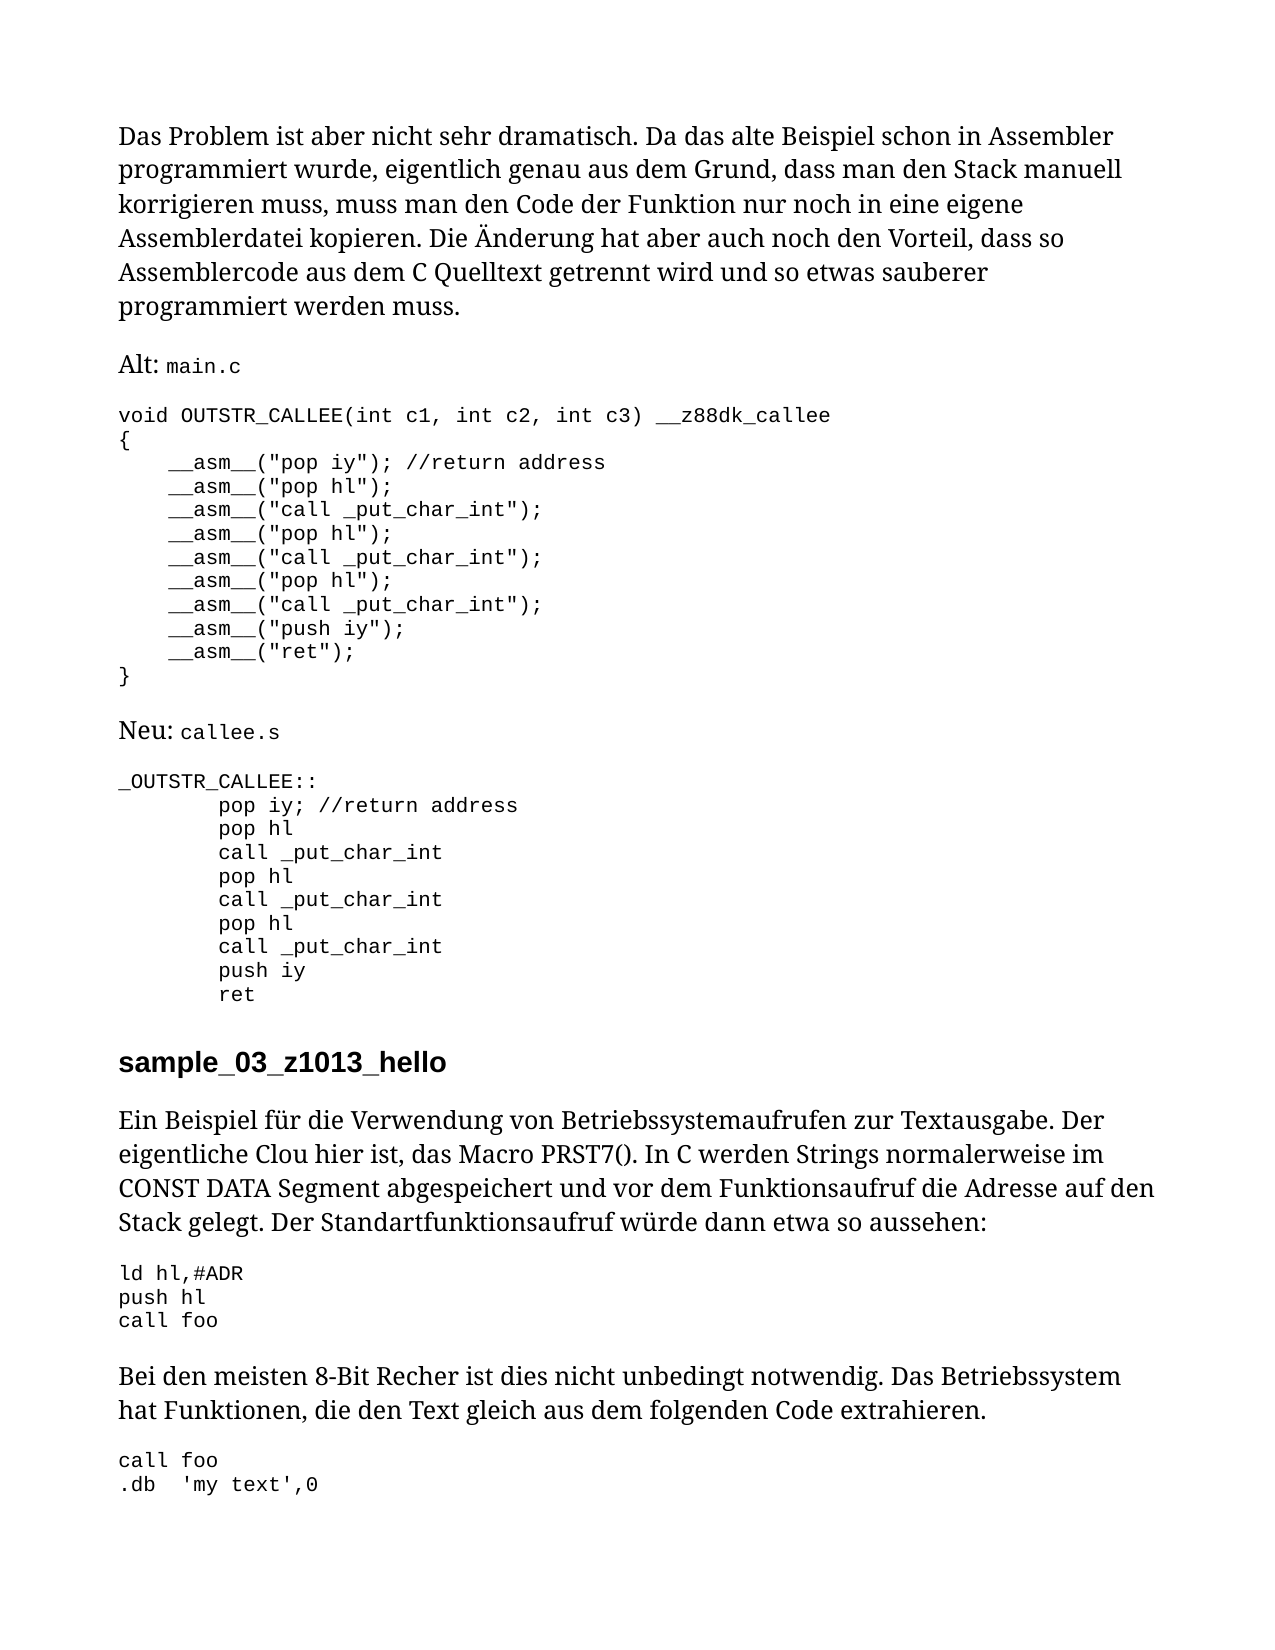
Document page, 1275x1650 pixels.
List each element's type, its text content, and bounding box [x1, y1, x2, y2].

text Bei den meisten 8-Bit Recher ist dies nicht unbedingt notwendig. Das Betriebssystem hat Funktionen, die den Text gleich aus dem folgenden Code extrahieren. [118, 1358, 1157, 1426]
text Neu: callee.s [118, 713, 1157, 747]
text Das Problem ist aber nicht sehr dramatisch. Da das alte Beispiel schon in Assembler programmiert wurde, eigentlich genau aus dem Grund, dass man den Stack manuell korrigieren muss, muss man den Code der Funktion nur noch in eine eigene Assemblerdatei kopieren. Die Änderung hat aber auch noch den Vorteil, dass so Assemblercode aus dem C Quelltext getrennt wird und so etwas sauberer programmiert werden muss. [118, 118, 1157, 322]
text void OUTSTR_CALLEE(int c1, int c2, int c3) __z88dk_callee { __asm__("pop iy"); //return address __asm__("pop hl"); __asm__("call _put_char_int"); __asm__("pop hl"); __asm__("call _put_char_int"); __asm__("pop hl"); __asm__("call _put_char_int"); __asm__("push iy"); __asm__("ret"); } [118, 405, 1157, 689]
text _OUTSTR_CALLEE:: pop iy; //return address pop hl call _put_char_int pop hl call _put_char_int pop hl call _put_char_int push iy ret [118, 771, 1157, 1007]
text Alt: main.c [118, 347, 1157, 381]
text Ein Beispiel für die Verwendung von Betriebssystemaufrufen zur Textausgabe. Der eigentliche Clou hier ist, das Macro PRST7(). In C werden Strings normalerweise im CONST DATA Segment abgespeichert und vor dem Funktionsaufruf die Adresse auf den Stack gelegt. Der Standartfunktionsaufruf würde dann etwa so aussehen: [118, 1103, 1157, 1239]
subtitle sample_03_z1013_hello [118, 1045, 1157, 1078]
text ld hl,#ADR push hl call foo [118, 1263, 1157, 1334]
text call foo .db 'my text',0 [118, 1451, 1157, 1498]
